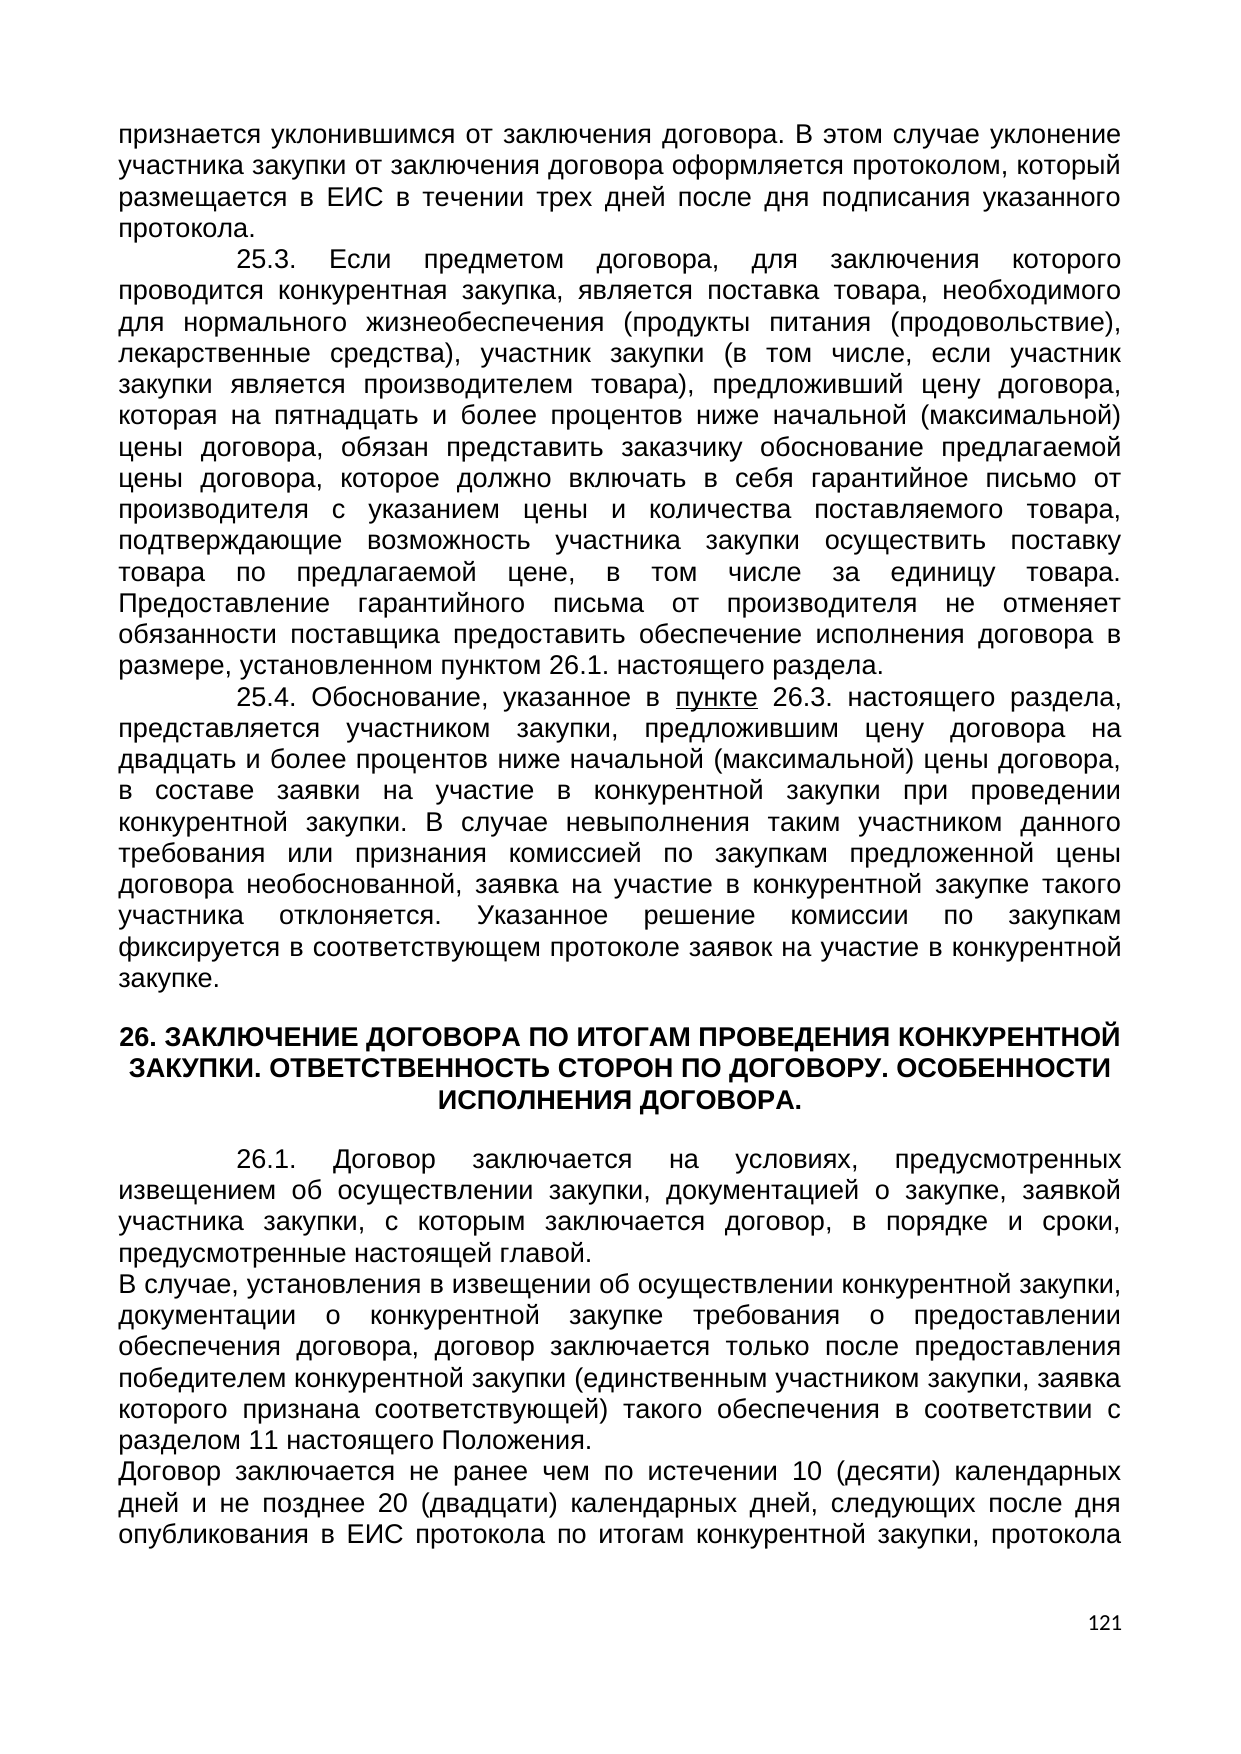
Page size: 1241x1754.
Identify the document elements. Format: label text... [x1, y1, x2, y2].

text 26.1. Договор заключается на условиях, предусмотренных извещением об осуществлении закупки, документацией о закупке, заявкой участника закупки, с которым заключается договор, в порядке и сроки, предусмотренные настоящей главой. [118, 1143, 1122, 1268]
text 25.3. Если предметом договора, для заключения которого проводится конкурентная закупка, является поставка товара, необходимого для нормального жизнеобеспечения (продукты питания (продовольствие), лекарственные средства), участник закупки (в том числе, если участник закупки является производителем товара), предложивший цену договора, которая на пятнадцать и более процентов ниже начальной (максимальной) цены договора, обязан представить заказчику обоснование предлагаемой цены договора, которое должно включать в себя гарантийное письмо от производителя с указанием цены и количества поставляемого товара, подтверждающие возможность участника закупки осуществить поставку товара по предлагаемой цене, в том числе за единицу товара. Предоставление гарантийного письма от производителя не отменяет обязанности поставщика предоставить обеспечение исполнения договора в размере, установленном пунктом 26.1. настоящего раздела. [118, 243, 1122, 681]
text Договор заключается не ранее чем по истечении 10 (десяти) календарных дней и не позднее 20 (двадцати) календарных дней, следующих после дня опубликования в ЕИС протокола по итогам конкурентной закупки, протокола [118, 1455, 1122, 1549]
text В случае, установления в извещении об осуществлении конкурентной закупки, документации о конкурентной закупке требования о предоставлении обеспечения договора, договор заключается только после предоставления победителем конкурентной закупки (единственным участником закупки, заявка которого признана соответствующей) такого обеспечения в соответствии с разделом 11 настоящего Положения. [118, 1268, 1122, 1455]
text 25.4. Обоснование, указанное в пункте 26.3. настоящего раздела, представляется участником закупки, предложившим цену договора на двадцать и более процентов ниже начальной (максимальной) цены договора, в составе заявки на участие в конкурентной закупки при проведении конкурентной закупки. В случае невыполнения таким участником данного требования или признания комиссией по закупкам предложенной цены договора необоснованной, заявка на участие в конкурентной закупке такого участника отклоняется. Указанное решение комиссии по закупкам фиксируется в соответствующем протоколе заявок на участие в конкурентной закупке. [118, 681, 1122, 993]
text признается уклонившимся от заключения договора. В этом случае уклонение участника закупки от заключения договора оформляется протоколом, который размещается в ЕИС в течении трех дней после дня подписания указанного протокола. [118, 118, 1122, 243]
text 26. ЗАКЛЮЧЕНИЕ ДОГОВОРА ПО ИТОГАМ ПРОВЕДЕНИЯ КОНКУРЕНТНОЙ ЗАКУПКИ. ОТВЕТСТВЕННОСТЬ СТОРОН ПО ДОГОВОРУ. ОСОБЕННОСТИ ИСПОЛНЕНИЯ ДОГОВОРА. [118, 1021, 1122, 1115]
